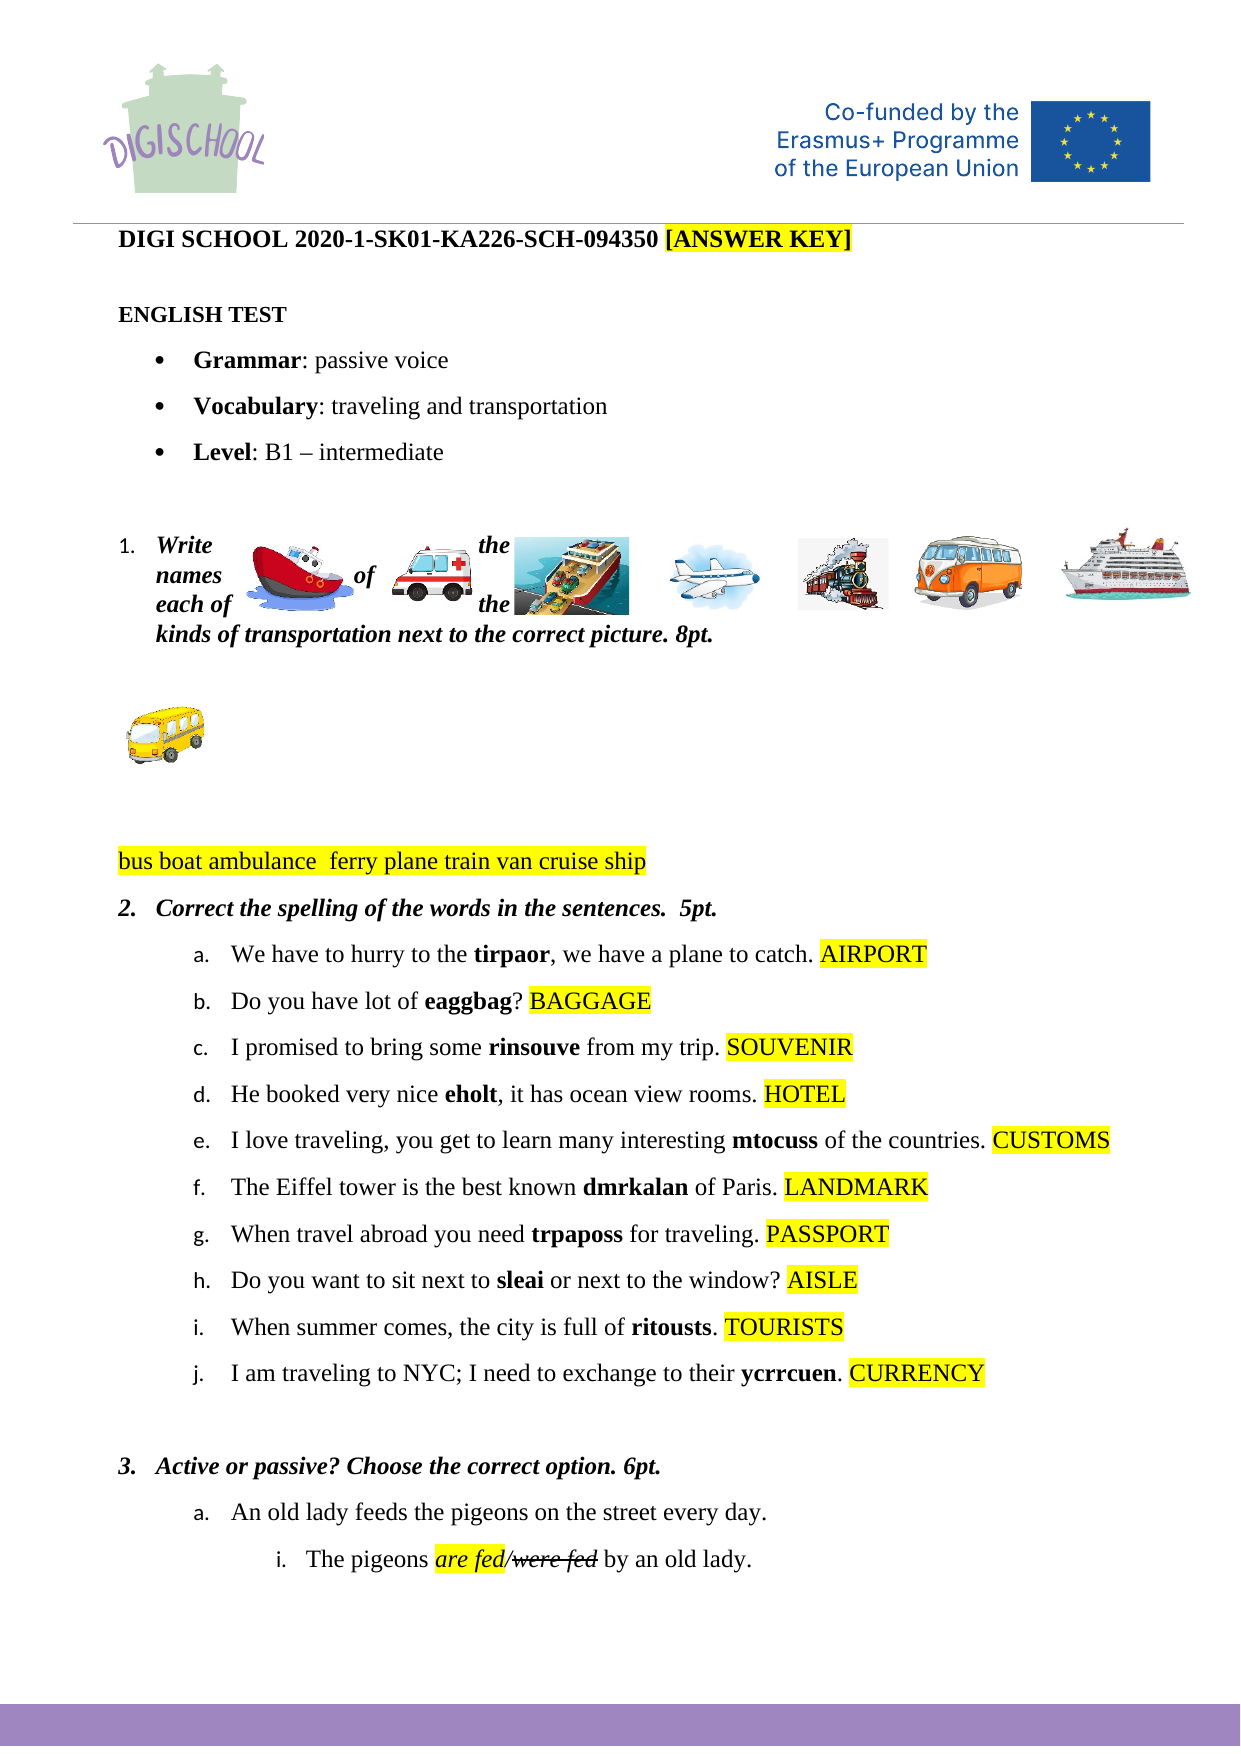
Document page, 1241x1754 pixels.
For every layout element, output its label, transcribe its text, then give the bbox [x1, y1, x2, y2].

list Do you want to sit next to sleai or next to the window? AISLE [193, 1265, 1122, 1294]
list Active or passive? Choose the correct option. 6pt. [118, 1451, 1122, 1480]
list Write the names of each of the kinds of transportation next to the correct picture. 8pt. [118, 530, 1122, 648]
list We have to hurry to the tirpaor, we have a plane to catch. AIRPORT [193, 939, 1122, 968]
list He booked very nice eholt, it has ocean view rooms. HOTEL [193, 1079, 1122, 1108]
text [118, 148, 1122, 223]
list Vocabulary: traveling and transportation [156, 391, 1122, 420]
list The pigeons are fed/were fed by an old lady. [287, 1544, 1122, 1573]
list When summer comes, the city is full of ritousts. TOURISTS [193, 1312, 1122, 1341]
list I promised to bring some rinsouve from my trip. SOUVENIR [193, 1032, 1122, 1061]
list I love traveling, you get to learn many interesting mtocuss of the countries. CUSTOMS [193, 1126, 1122, 1154]
list The Eiffel tower is the best known dmrkalan of Paris. LANDMARK [193, 1172, 1122, 1201]
list Do you have lot of eaggbag? BAGGAGE [193, 986, 1122, 1015]
list An old lady feeds the pigeons on the street every day. [193, 1497, 1122, 1526]
text DIGI SCHOOL 2020-1-SK01-KA226-SCH-094350 [ANSWER KEY] [118, 224, 1122, 252]
text bus boat ambulance ferry plane train van cruise ship [118, 846, 1122, 875]
list Grammar: passive voice [156, 345, 1122, 374]
list Correct the spelling of the words in the sentences. 5pt. [118, 893, 1122, 922]
text ENGLISH TEST [118, 301, 1122, 327]
list Level: B1 – intermediate [156, 437, 1122, 466]
list When travel abroad you need trpaposs for traveling. PASSPORT [193, 1219, 1122, 1248]
list I am traveling to NYC; I need to exchange to their ycrrcuen. CURRENCY [193, 1358, 1122, 1387]
